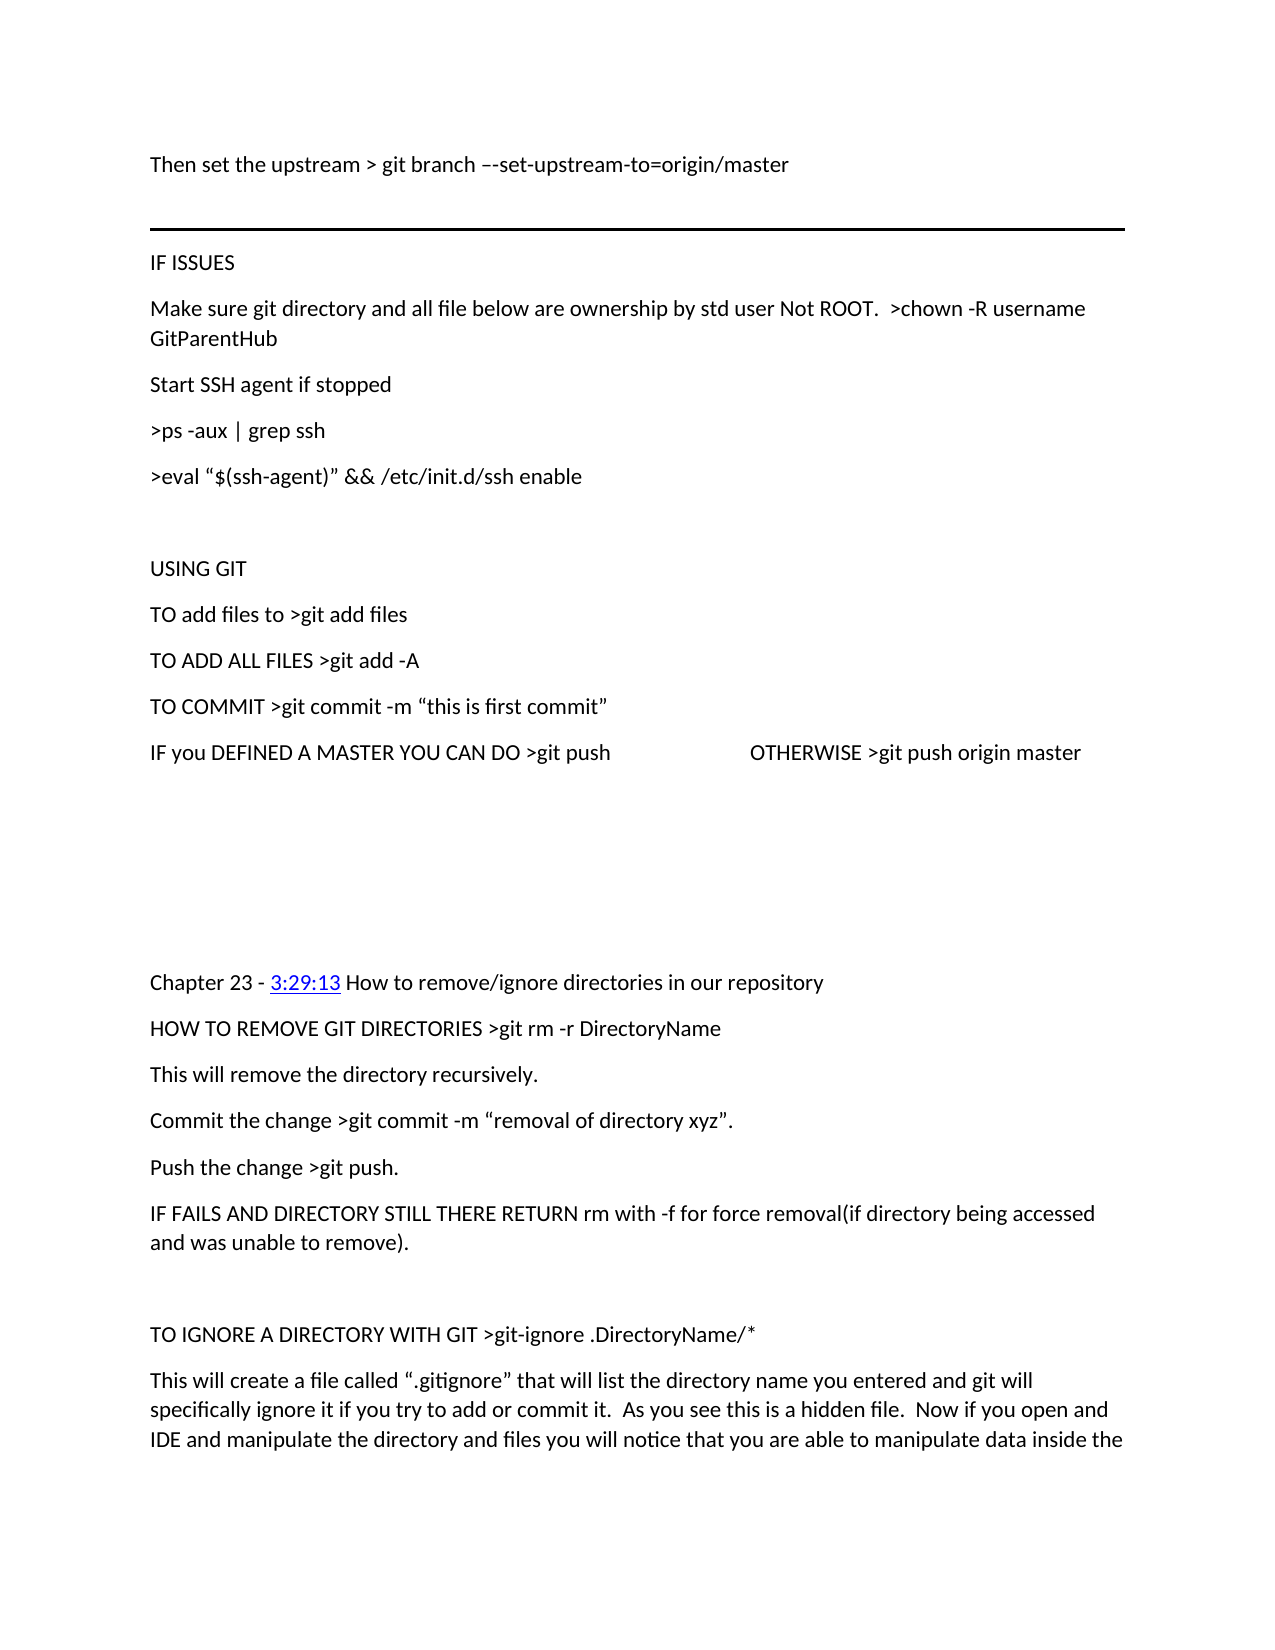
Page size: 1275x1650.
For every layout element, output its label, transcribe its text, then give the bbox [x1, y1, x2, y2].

text IF ISSUES [150, 248, 1125, 277]
text TO IGNORE A DIRECTORY WITH GIT >git-ignore .DirectoryName/* [150, 1320, 1125, 1348]
text TO COMMIT >git commit -m “this is first commit” [150, 692, 1125, 720]
text TO ADD ALL FILES >git add -A [150, 646, 1125, 674]
text USING GIT [150, 554, 1125, 582]
text Commit the change >git commit -m “removal of directory xyz”. [150, 1107, 1125, 1135]
text Make sure git directory and all file below are ownership by std user Not ROOT. >chown -R username GitParentHub [150, 294, 1125, 352]
text TO add files to >git add files [150, 600, 1125, 628]
text This will create a file called “.gitignore” that will list the directory name you entered and git will specifically ignore it if you try to add or commit it. As you see this is a hidden file. Now if you open and IDE and manipulate the directory and files you will notice that you are able to manipulate data inside the [150, 1366, 1125, 1453]
text IF FAILS AND DIRECTORY STILL THERE RETURN rm with -f for force removal(if directory being accessed and was unable to remove). [150, 1199, 1125, 1256]
text Chapter 23 - 3:29:13 How to remove/ignore directories in our repository [150, 968, 1125, 997]
text This will remove the directory recursively. [150, 1061, 1125, 1089]
text Push the change >git push. [150, 1153, 1125, 1181]
text >eval “$(ssh-agent)” && /etc/init.d/ssh enable [150, 462, 1125, 490]
text Then set the upstream > git branch –-set-upstream-to=origin/master [150, 150, 1125, 178]
text >ps -aux | grep ssh [150, 416, 1125, 444]
text Start SSH agent if stopped [150, 370, 1125, 398]
text IF you DEFINED A MASTER YOU CAN DO >git push OTHERWISE >git push origin master [150, 738, 1125, 766]
text HOW TO REMOVE GIT DIRECTORIES >git rm -r DirectoryName [150, 1014, 1125, 1043]
